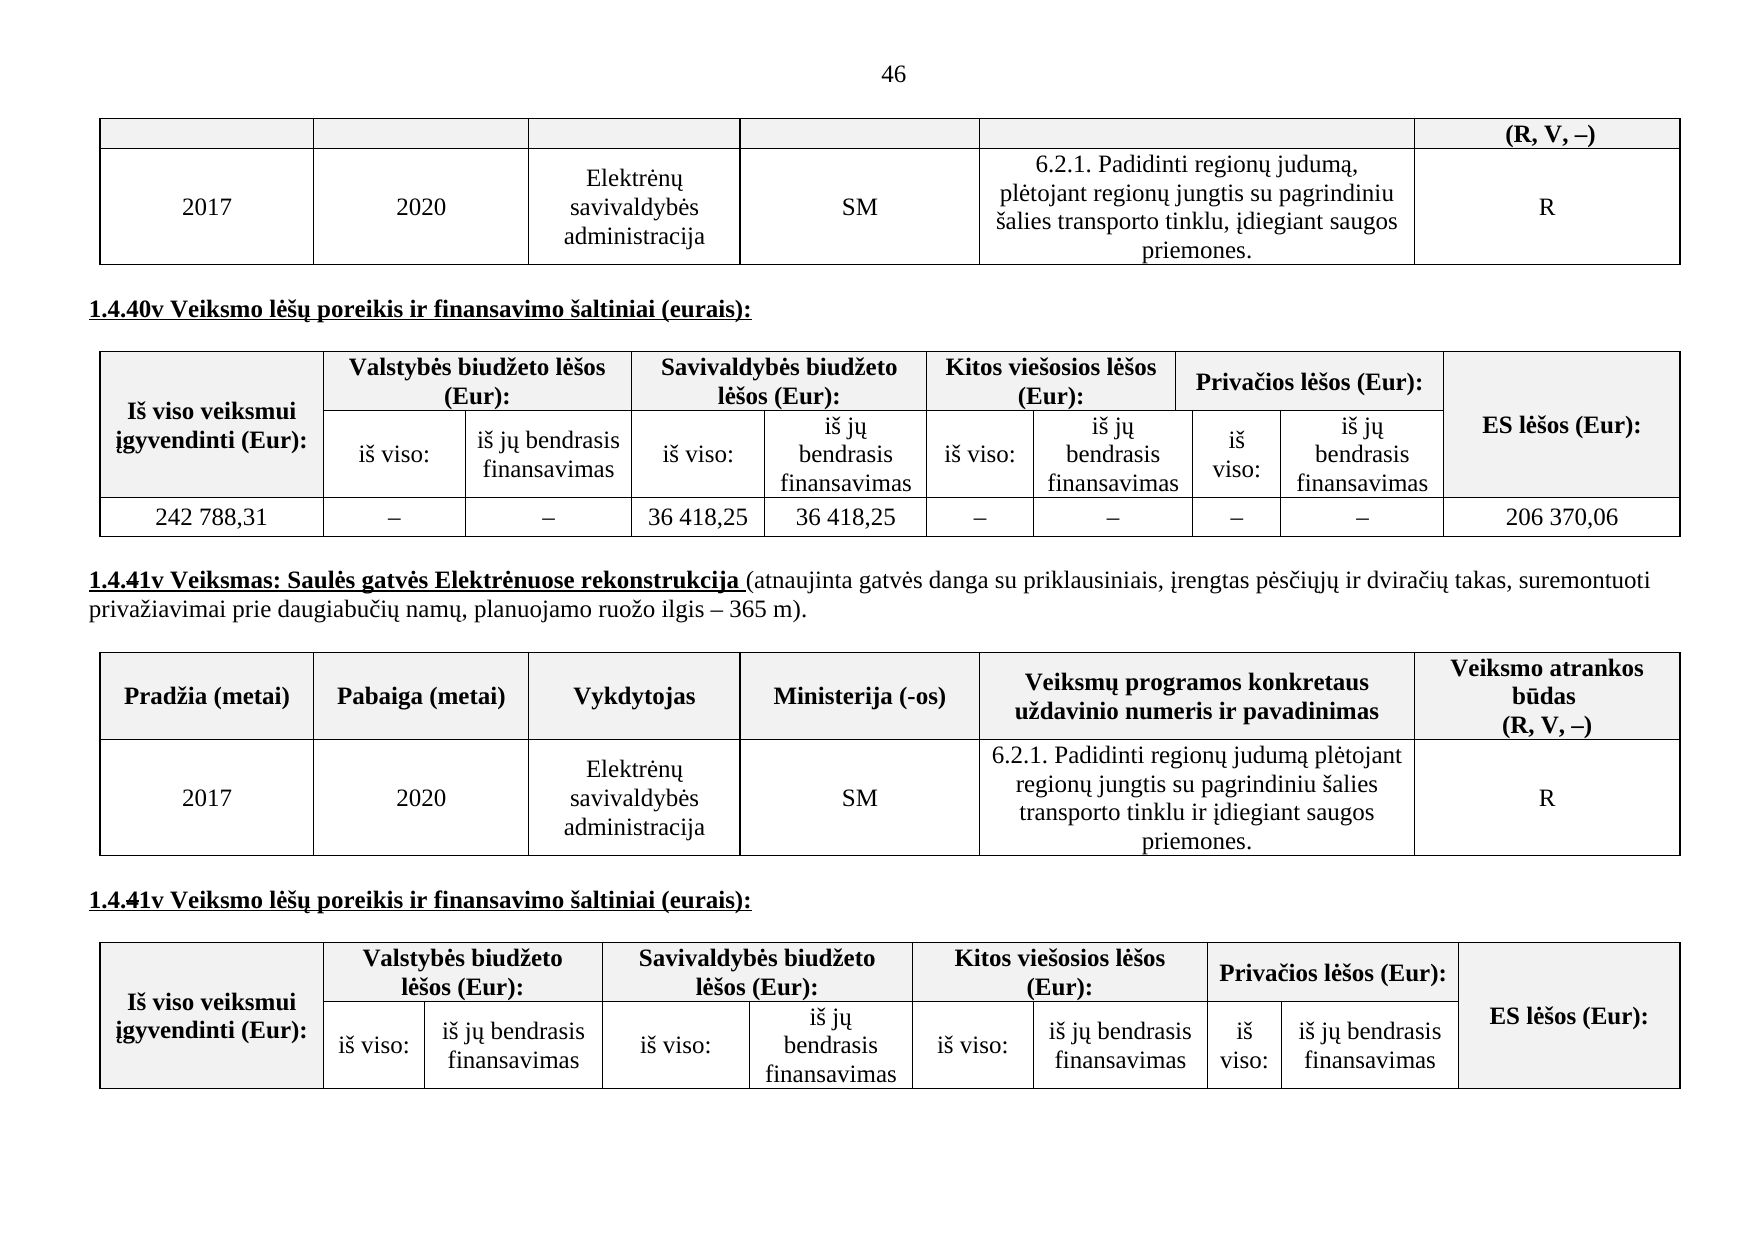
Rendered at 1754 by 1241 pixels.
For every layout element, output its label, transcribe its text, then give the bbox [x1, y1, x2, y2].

table_cell SM [741, 740, 979, 855]
table_cell iš jų bendrasis finansavimas [466, 411, 631, 497]
table_cell Elektrėnų savivaldybės administracija [529, 740, 739, 855]
table_cell SM [741, 149, 979, 264]
table_cell – [1193, 498, 1280, 536]
table_header Vykdytojas [529, 653, 739, 739]
table_header Kitos viešosios lėšos (Eur): [927, 352, 1175, 410]
table_cell – [466, 498, 631, 536]
table_cell iš jų bendrasis finansavimas [1034, 1002, 1207, 1088]
table_header Pabaiga (metai) [314, 653, 528, 739]
table_cell Elektrėnų savivaldybės administracija [529, 149, 739, 264]
table_cell iš viso: [1193, 411, 1280, 497]
table_cell iš jų bendrasis finansavimas [750, 1002, 912, 1088]
table_header [101, 119, 313, 148]
table_cell iš jų bendrasis finansavimas [425, 1002, 602, 1088]
table_header Privačios lėšos (Eur): [1176, 352, 1443, 410]
table_cell iš viso: [324, 1002, 424, 1088]
table_cell 206 370,06 [1444, 498, 1679, 536]
table_header Valstybės biudžeto lėšos (Eur): [324, 352, 631, 410]
table_cell iš viso: [913, 1002, 1033, 1088]
table_header Veiksmo atrankos būdas (R, V, –) [1415, 653, 1679, 739]
table_header [980, 119, 1414, 148]
table_cell iš viso: [927, 411, 1033, 497]
table_cell – [1281, 498, 1443, 536]
table_header Iš viso veiksmui įgyvendinti (Eur): [101, 943, 323, 1088]
table_cell iš jų bendrasis finansavimas [1282, 1002, 1458, 1088]
table_cell 6.2.1. Padidinti regionų judumą, plėtojant regionų jungtis su pagrindiniu šalies transporto tinklu, įdiegiant saugos priemones. [980, 149, 1414, 264]
text 1.4.41v Veiksmas: Saulės gatvės Elektrėnuose rekonstrukcija (atnaujinta gatvės danga su priklausiniais, įrengtas pėsčiųjų ir dviračių takas, suremontuoti privažiavimai prie daugiabučių namų, planuojamo ruožo ilgis – 365 m). [89, 565, 1698, 623]
table_cell R [1415, 740, 1679, 855]
table_cell R [1415, 149, 1679, 264]
table_cell 6.2.1. Padidinti regionų judumą plėtojant regionų jungtis su pagrindiniu šalies transporto tinklu ir įdiegiant saugos priemones. [980, 740, 1414, 855]
table_header Veiksmų programos konkretaus uždavinio numeris ir pavadinimas [980, 653, 1414, 739]
table_cell 2017 [101, 149, 313, 264]
table_cell 242 788,31 [101, 498, 323, 536]
table_header ES lėšos (Eur): [1459, 943, 1679, 1088]
table_header [741, 119, 979, 148]
table_cell 2020 [314, 740, 528, 855]
table_header Savivaldybės biudžeto lėšos (Eur): [632, 352, 926, 410]
table_cell iš viso: [603, 1002, 749, 1088]
table_header Pradžia (metai) [101, 653, 313, 739]
table_cell iš viso: [324, 411, 465, 497]
table_cell iš jų bendrasis finansavimas [765, 411, 926, 497]
table_header [314, 119, 528, 148]
text 1.4.41v Veiksmo lėšų poreikis ir finansavimo šaltiniai (eurais): [89, 885, 1698, 913]
table_cell 2020 [314, 149, 528, 264]
table_header Kitos viešosios lėšos (Eur): [913, 943, 1207, 1001]
table_cell – [1034, 498, 1192, 536]
table_cell iš jų bendrasis finansavimas [1034, 411, 1192, 497]
table_header Savivaldybės biudžeto lėšos (Eur): [603, 943, 912, 1001]
table_header ES lėšos (Eur): [1444, 352, 1679, 497]
table_header Valstybės biudžeto lėšos (Eur): [324, 943, 602, 1001]
table_cell – [927, 498, 1033, 536]
table_cell 36 418,25 [632, 498, 764, 536]
table_cell iš viso: [632, 411, 764, 497]
table_header Ministerija (-os) [741, 653, 979, 739]
table_cell iš viso: [1208, 1002, 1281, 1088]
table_header Iš viso veiksmui įgyvendinti (Eur): [101, 352, 323, 497]
table_header [529, 119, 739, 148]
text 1.4.40v Veiksmo lėšų poreikis ir finansavimo šaltiniai (eurais): [89, 294, 1698, 322]
table_cell iš jų bendrasis finansavimas [1281, 411, 1443, 497]
table_header (R, V, –) [1415, 119, 1679, 148]
table_cell – [324, 498, 465, 536]
table_cell 2017 [101, 740, 313, 855]
table_cell 36 418,25 [765, 498, 926, 536]
table_header Privačios lėšos (Eur): [1208, 943, 1458, 1001]
